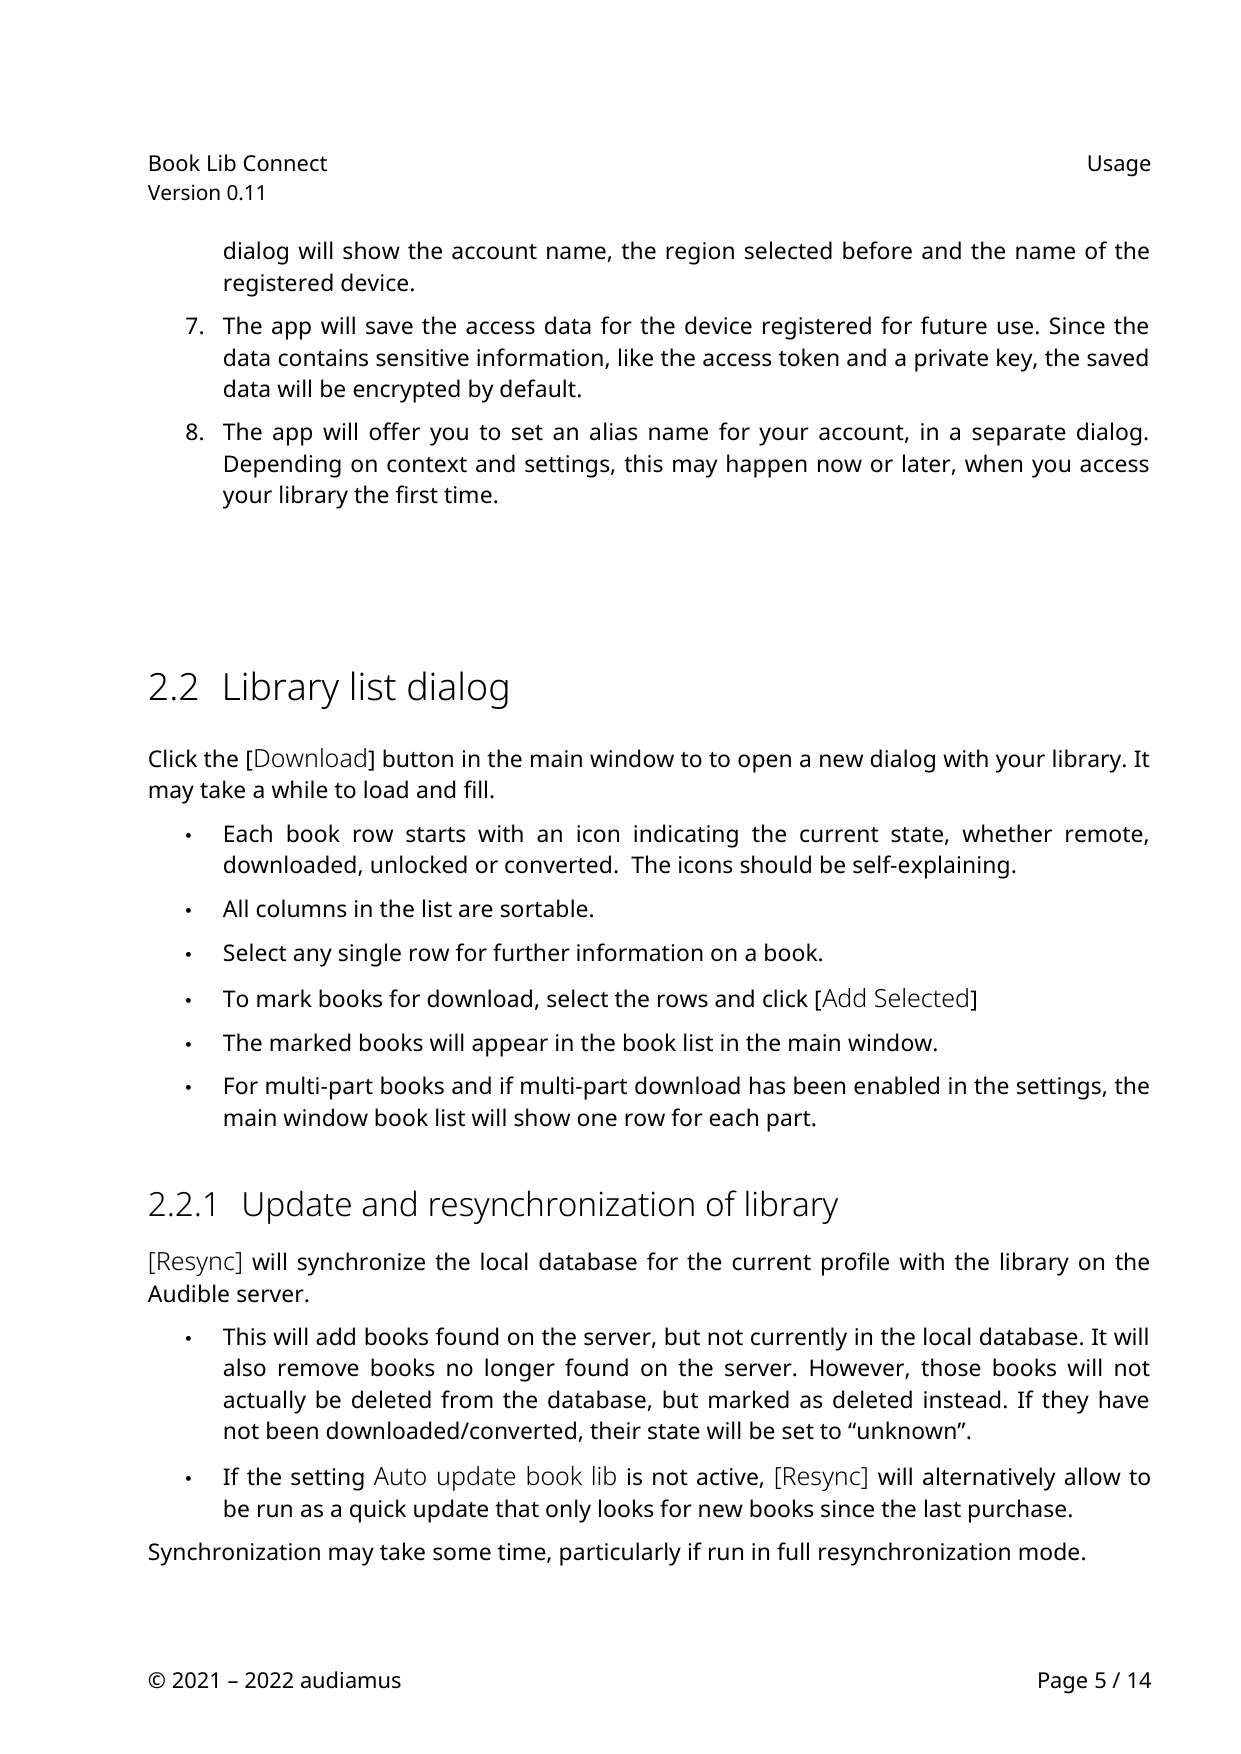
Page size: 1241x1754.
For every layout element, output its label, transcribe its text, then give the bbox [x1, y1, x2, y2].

text [Resync] will synchronize the local database for the current profile with the library on the Audible server. [148, 1243, 1152, 1309]
list All columns in the list are sortable. [185, 893, 1152, 924]
subtitle Update and resynchronization of library [148, 1181, 1152, 1226]
list The marked books will appear in the book list in the main window. [185, 1027, 1152, 1058]
list dialog will show the account name, the region selected before and the name of the registered device. [185, 235, 1152, 298]
text Synchronization may take some time, particularly if run in full resynchronization mode. [148, 1536, 1152, 1567]
list To mark books for download, select the rows and click [Add Selected] [185, 980, 1152, 1014]
list The app will save the access data for the device registered for future use. Since the data contains sensitive information, like the access token and a private key, the saved data will be encrypted by default. [185, 310, 1152, 404]
list If the setting Auto update book lib is not active, [Resync] will alternatively allow to be run as a quick update that only looks for new books since the last purchase. [185, 1458, 1152, 1524]
text Click the [Download] button in the main window to to open a new dialog with your library. It may take a while to load and fill. [148, 741, 1152, 806]
list This will add books found on the server, but not currently in the local database. It will also remove books no longer found on the server. However, those books will not actually be deleted from the database, but marked as deleted instead. If they have not been downloaded/converted, their state will be set to “unknown”. [185, 1321, 1152, 1446]
list For multi-part books and if multi-part download has been enabled in the settings, the main window book list will show one row for each part. [185, 1070, 1152, 1133]
subtitle Library list dialog [148, 660, 1152, 711]
list Select any single row for further information on a book. [185, 937, 1152, 968]
list The app will offer you to set an alias name for your account, in a separate dialog. Depending on context and settings, this may happen now or later, when you access your library the first time. [185, 416, 1152, 510]
list Each book row starts with an icon indicating the current state, whether remote, downloaded, unlocked or converted. The icons should be self-explaining. [185, 818, 1152, 881]
